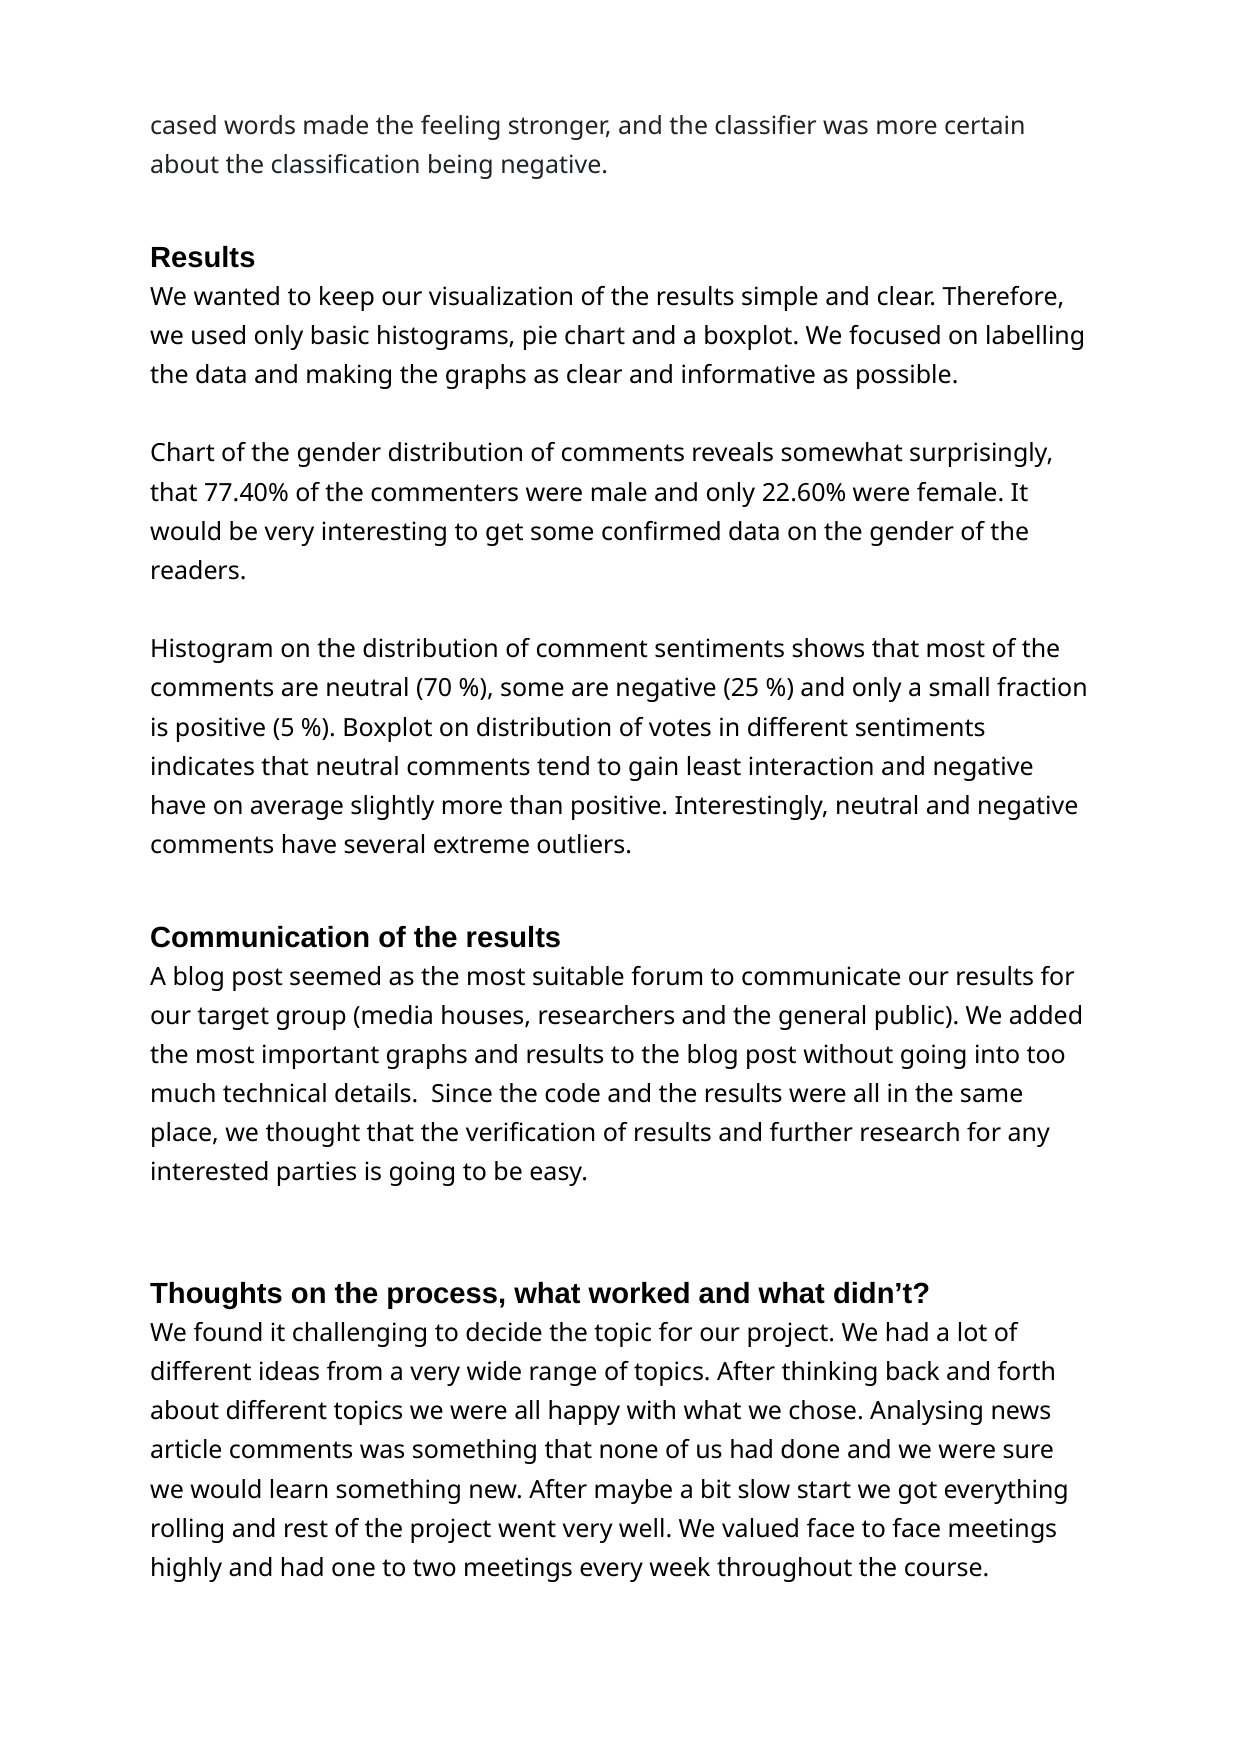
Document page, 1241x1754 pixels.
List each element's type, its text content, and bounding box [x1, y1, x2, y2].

text Histogram on the distribution of comment sentiments shows that most of the comments are neutral (70 %), some are negative (25 %) and only a small fraction is positive (5 %). Boxplot on distribution of votes in different sentiments indicates that neutral comments tend to gain least interaction and negative have on average slightly more than positive. Interestingly, neutral and negative comments have several extreme outliers. [150, 592, 1090, 861]
text A blog post seemed as the most suitable forum to communicate our results for our target group (media houses, researchers and the general public). We added the most important graphs and results to the blog post without going into too much technical details. Since the code and the results were all in the same place, we thought that the verification of results and further research for any interested parties is going to be easy. [150, 958, 1090, 1188]
subtitle Communication of the results [150, 919, 1090, 953]
text We wanted to keep our visualization of the results simple and clear. Therefore, we used only basic histograms, pie chart and a boxplot. We focused on labelling the data and making the graphs as clear and informative as possible. [150, 278, 1090, 391]
subtitle Results [150, 240, 1090, 273]
subtitle Thoughts on the process, what worked and what didn’t? [150, 1276, 1090, 1309]
text We found it challenging to decide the topic for our project. We had a lot of different ideas from a very wide range of topics. After thinking back and forth about different topics we were all happy with what we chose. Analysing news article comments was something that none of us had done and we were sure we would learn something new. After maybe a bit slow start we got everything rolling and rest of the project went very well. We valued face to face meetings highly and had one to two meetings every week throughout the course. [150, 1314, 1090, 1584]
text cased words made the feeling stronger, and the classifier was more certain about the classification being negative. [150, 108, 1095, 181]
text Chart of the gender distribution of comments reveals somewhat surprisingly, that 77.40% of the commenters were male and only 22.60% were female. It would be very interesting to get some confirmed data on the gender of the readers. [150, 435, 1095, 587]
